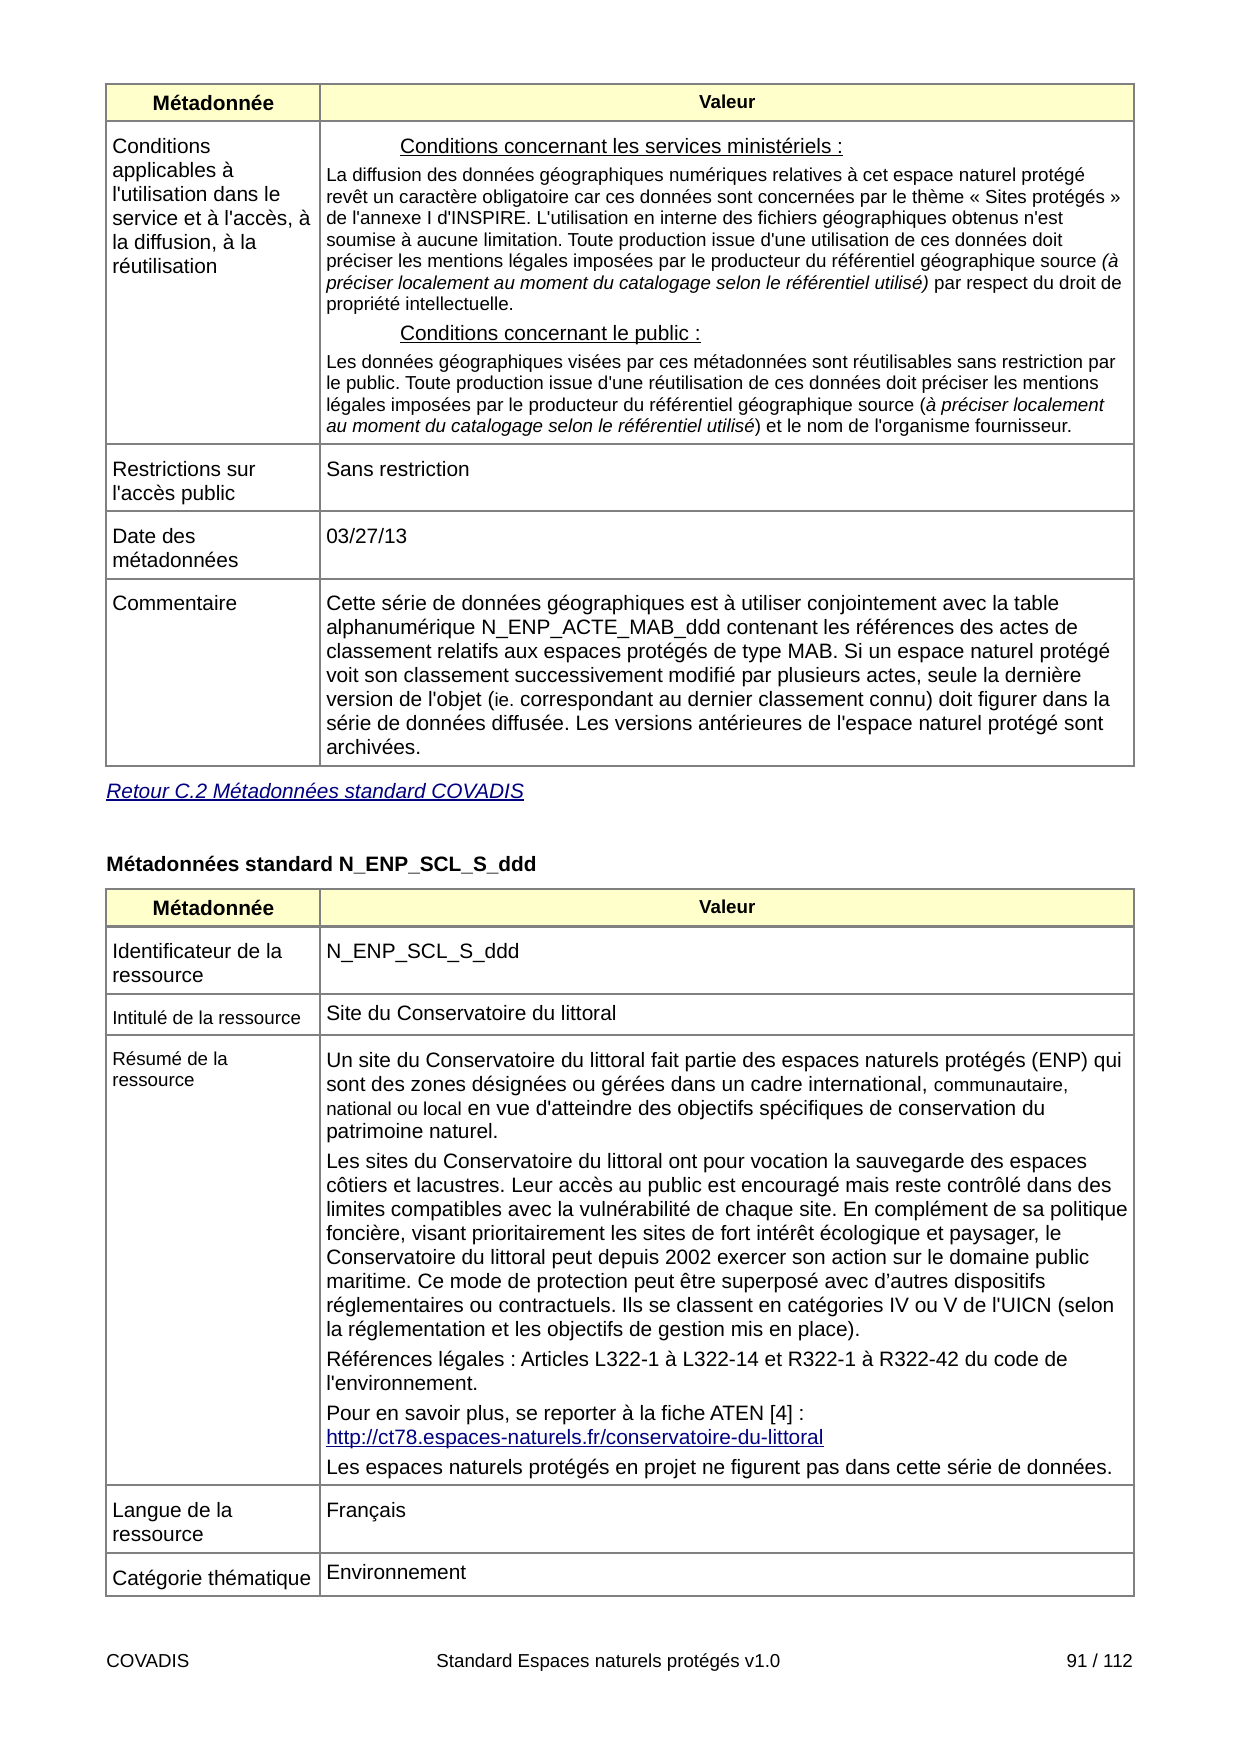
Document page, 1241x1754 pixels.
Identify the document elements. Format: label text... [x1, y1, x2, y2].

table_cell Français [321, 1486, 1133, 1552]
table_header Valeur [321, 890, 1133, 925]
table_cell N_ENP_SCL_S_ddd [321, 928, 1133, 993]
table_cell Site du Conservatoire du littoral [321, 995, 1133, 1034]
table_cell Date des métadonnées [107, 512, 319, 577]
table_cell Cette série de données géographiques est à utiliser conjointement avec la table alphanumérique N_ENP_ACTE_MAB_ddd contenant les références des actes de classement relatifs aux espaces protégés de type MAB. Si un espace naturel protégé voit son classement successivement modifié par plusieurs actes, seule la dernière version de l'objet (ie. correspondant au dernier classement connu) doit figurer dans la série de données diffusée. Les versions antérieures de l'espace naturel protégé sont archivées. [321, 580, 1133, 764]
table_cell Restrictions sur l'accès public [107, 445, 319, 510]
table_cell Sans restriction [321, 445, 1133, 510]
subtitle Métadonnées standard N_ENP_SCL_S_ddd [106, 851, 1134, 875]
table_cell Intitulé de la ressource [107, 995, 319, 1034]
table_header Valeur [321, 85, 1133, 120]
table_cell Environnement [321, 1554, 1133, 1595]
table_header Métadonnée [107, 890, 319, 925]
table_cell Commentaire [107, 580, 319, 764]
table_cell Résumé de la ressource [107, 1036, 319, 1484]
table_header Métadonnée [107, 85, 319, 120]
table_cell Conditions concernant les services ministériels : La diffusion des données géographiques numériques relatives à cet espace naturel protégé revêt un caractère obligatoire car ces données sont concernées par le thème « Sites protégés » de l'annexe I d'INSPIRE. L'utilisation en interne des fichiers géographiques obtenus n'est soumise à aucune limitation. Toute production issue d'une utilisation de ces données doit préciser les mentions légales imposées par le producteur du référentiel géographique source (à préciser localement au moment du catalogage selon le référentiel utilisé) par respect du droit de propriété intellectuelle. Conditions concernant le public : Les données géographiques visées par ces métadonnées sont réutilisables sans restriction par le public. Toute production issue d'une réutilisation de ces données doit préciser les mentions légales imposées par le producteur du référentiel géographique source (à préciser localement au moment du catalogage selon le référentiel utilisé) et le nom de l'organisme fournisseur. [321, 122, 1133, 443]
table_cell 27/03/13 [321, 512, 1133, 577]
table_cell Identificateur de la ressource [107, 928, 319, 993]
text Retour C.2 Métadonnées standard COVADIS [106, 778, 1134, 802]
table_cell Catégorie thématique [107, 1554, 319, 1595]
table_cell Un site du Conservatoire du littoral fait partie des espaces naturels protégés (ENP) qui sont des zones désignées ou gérées dans un cadre international, communautaire, national ou local en vue d'atteindre des objectifs spécifiques de conservation du patrimoine naturel. Les sites du Conservatoire du littoral ont pour vocation la sauvegarde des espaces côtiers et lacustres. Leur accès au public est encouragé mais reste contrôlé dans des limites compatibles avec la vulnérabilité de chaque site. En complément de sa politique foncière, visant prioritairement les sites de fort intérêt écologique et paysager, le Conservatoire du littoral peut depuis 2002 exercer son action sur le domaine public maritime. Ce mode de protection peut être superposé avec d’autres dispositifs réglementaires ou contractuels. Ils se classent en catégories IV ou V de l'UICN (selon la réglementation et les objectifs de gestion mis en place). Références légales : Articles L322-1 à L322-14 et R322-1 à R322-42 du code de l'environnement. Pour en savoir plus, se reporter à la fiche ATEN [4] : http://ct78.espaces-naturels.fr/conservatoire-du-littoral Les espaces naturels protégés en projet ne figurent pas dans cette série de données. [321, 1036, 1133, 1484]
table_cell Langue de la ressource [107, 1486, 319, 1552]
table_cell Conditions applicables à l'utilisation dans le service et à l'accès, à la diffusion, à la réutilisation [107, 122, 319, 443]
